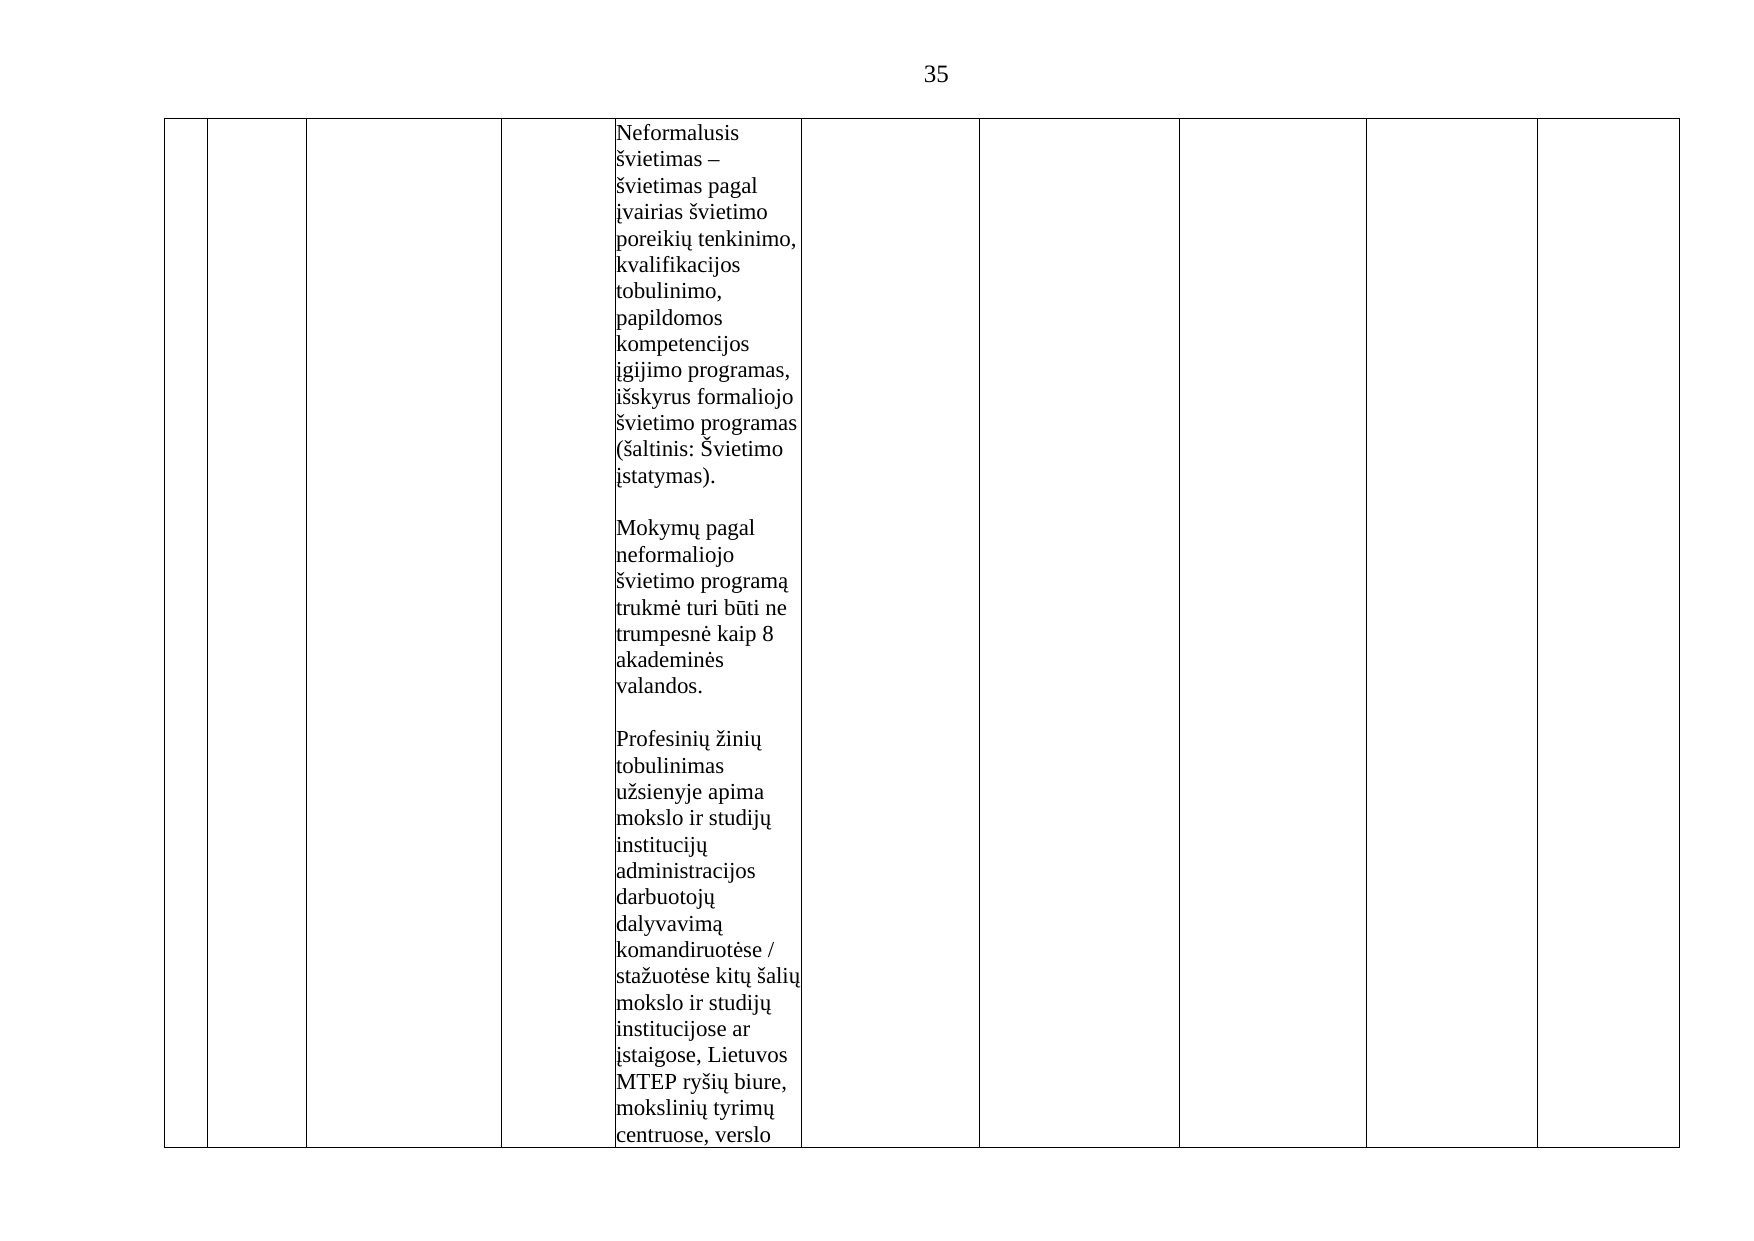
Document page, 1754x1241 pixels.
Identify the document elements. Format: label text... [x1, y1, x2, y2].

table_cell [980, 119, 1179, 1147]
table_cell [802, 119, 979, 1147]
table_cell [1538, 119, 1679, 1147]
table_cell [502, 119, 615, 1147]
table_cell [165, 119, 207, 1147]
table_cell Neformalusis švietimas – švietimas pagal įvairias švietimo poreikių tenkinimo, kvalifikacijos tobulinimo, papildomos kompetencijos įgijimo programas, išskyrus formaliojo švietimo programas (šaltinis: Švietimo įstatymas). Mokymų pagal neformaliojo švietimo programą trukmė turi būti ne trumpesnė kaip 8 akademinės valandos. Profesinių žinių tobulinimas užsienyje apima mokslo ir studijų institucijų administracijos darbuotojų dalyvavimą komandiruotėse / stažuotėse kitų šalių mokslo ir studijų institucijose ar įstaigose, Lietuvos MTEP ryšių biure, mokslinių tyrimų centruose, verslo [616, 119, 801, 1147]
table_cell [1180, 119, 1366, 1147]
table_cell [208, 119, 306, 1147]
table_cell [307, 119, 501, 1147]
table_cell [1367, 119, 1537, 1147]
